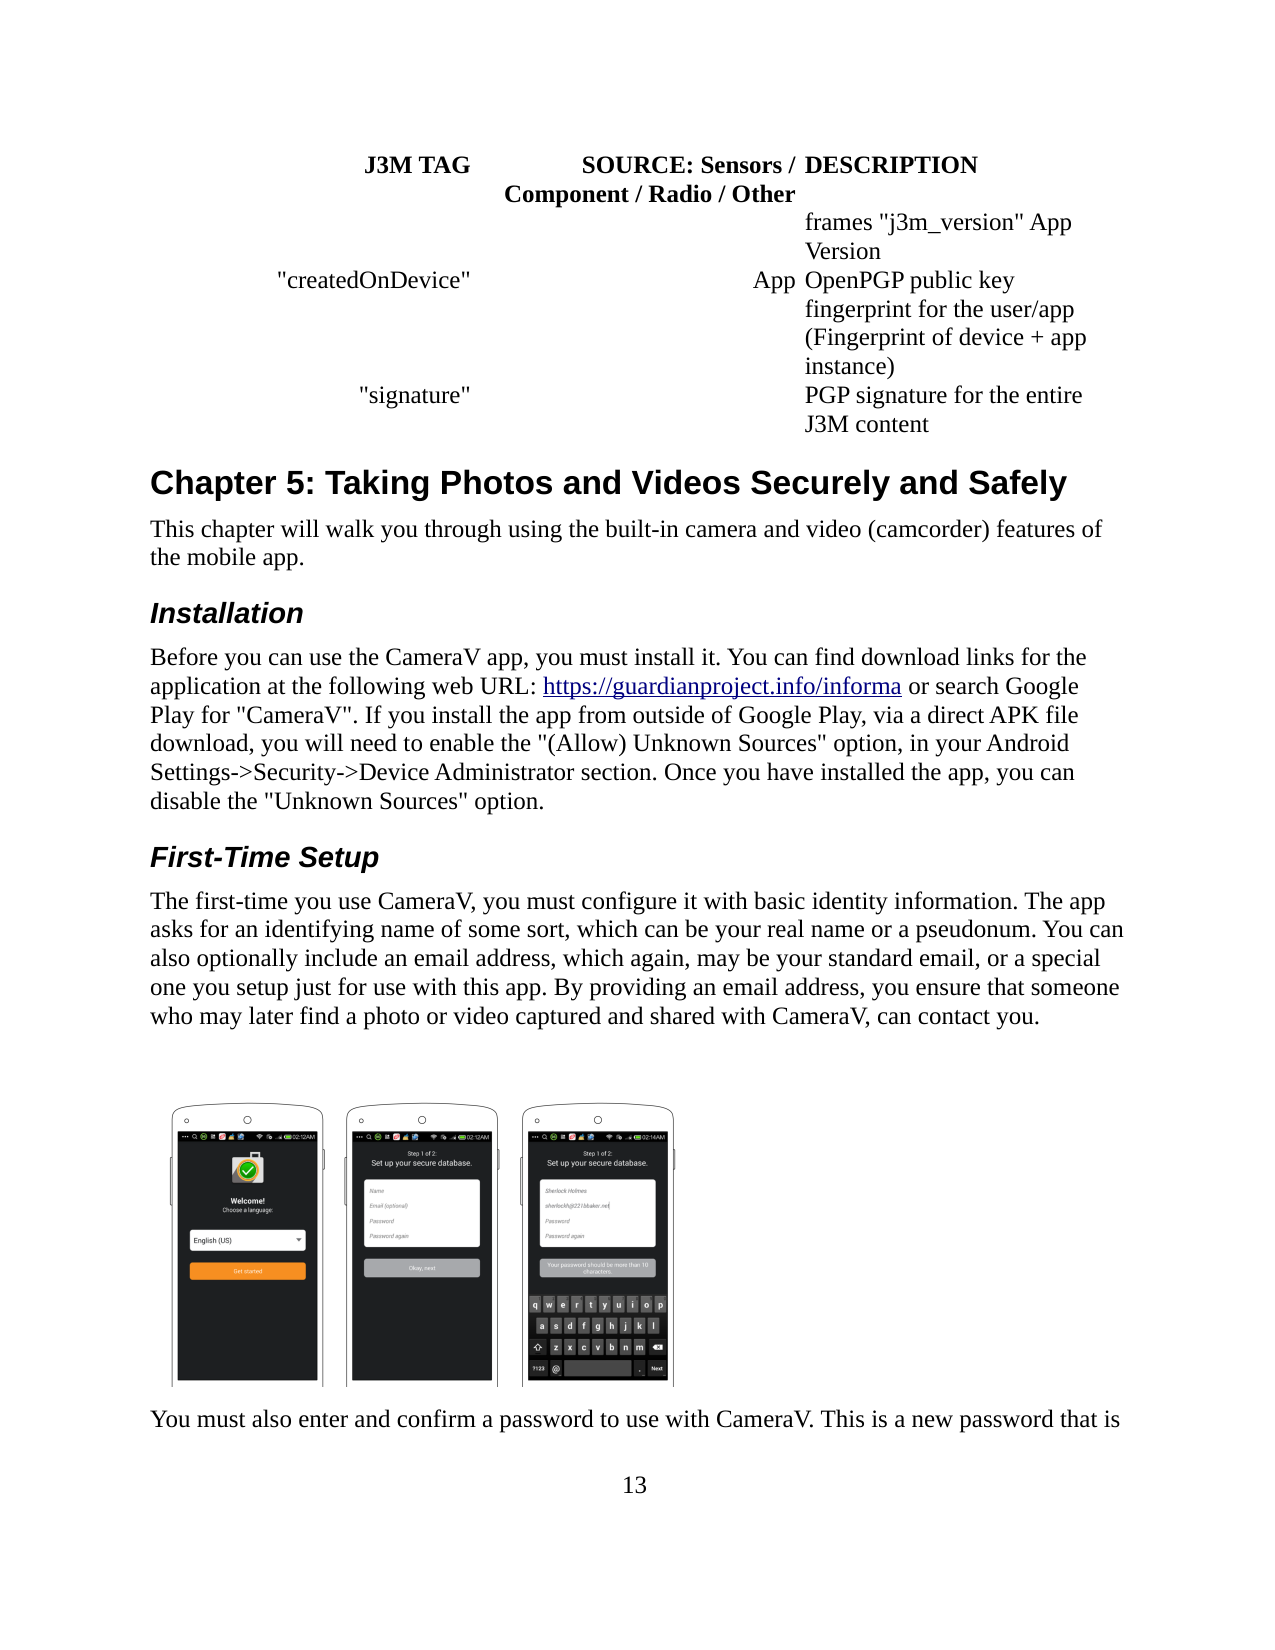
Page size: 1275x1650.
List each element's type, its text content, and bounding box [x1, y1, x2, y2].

table_cell [475, 208, 800, 265]
text Before you can use the CameraV app, you must install it. You can find download links for the application at the following web URL: https://guardianproject.info/informa or search Google Play for "CameraV". If you install the app from outside of Google Play, via a direct APK file download, you will need to enable the "(Allow) Unknown Sources" option, in your Android Settings->Security->Device Administrator section. Once you have installed the app, you can disable the "Unknown Sources" option. [150, 642, 1125, 815]
table_cell frames "j3m_version" App Version [800, 208, 1125, 265]
text The first-time you use CameraV, you must configure it with basic identity information. The app asks for an identifying name of some sort, which can be your real name or a pseudonum. You can also optionally include an email address, which again, may be your standard email, or a special one you setup just for use with this app. By providing an email address, you ensure that someone who may later find a photo or video captured and shared with CameraV, can contact you. [150, 886, 1125, 1029]
subtitle First-Time Setup [150, 840, 1125, 873]
table_header SOURCE: Sensors / Component / Radio / Other [475, 150, 800, 207]
picture [150, 1038, 696, 1387]
text This chapter will walk you through using the built-in camera and video (camcorder) features of the mobile app. [150, 514, 1125, 571]
table_cell "createdOnDevice" [150, 265, 475, 380]
table_cell [475, 380, 800, 437]
table_cell [150, 208, 475, 265]
table_cell PGP signature for the entire J3M content [800, 380, 1125, 437]
table_cell OpenPGP public key fingerprint for the user/app (Fingerprint of device + app instance) [800, 265, 1125, 380]
subtitle Installation [150, 596, 1125, 630]
table_header DESCRIPTION [800, 150, 1125, 207]
subtitle Chapter 5: Taking Photos and Videos Securely and Safely [150, 462, 1125, 501]
table_cell App [475, 265, 800, 380]
table_cell "signature" [150, 380, 475, 437]
table_header J3M TAG [150, 150, 475, 207]
text You must also enter and confirm a password to use with CameraV. This is a new password that is [150, 1404, 1125, 1433]
